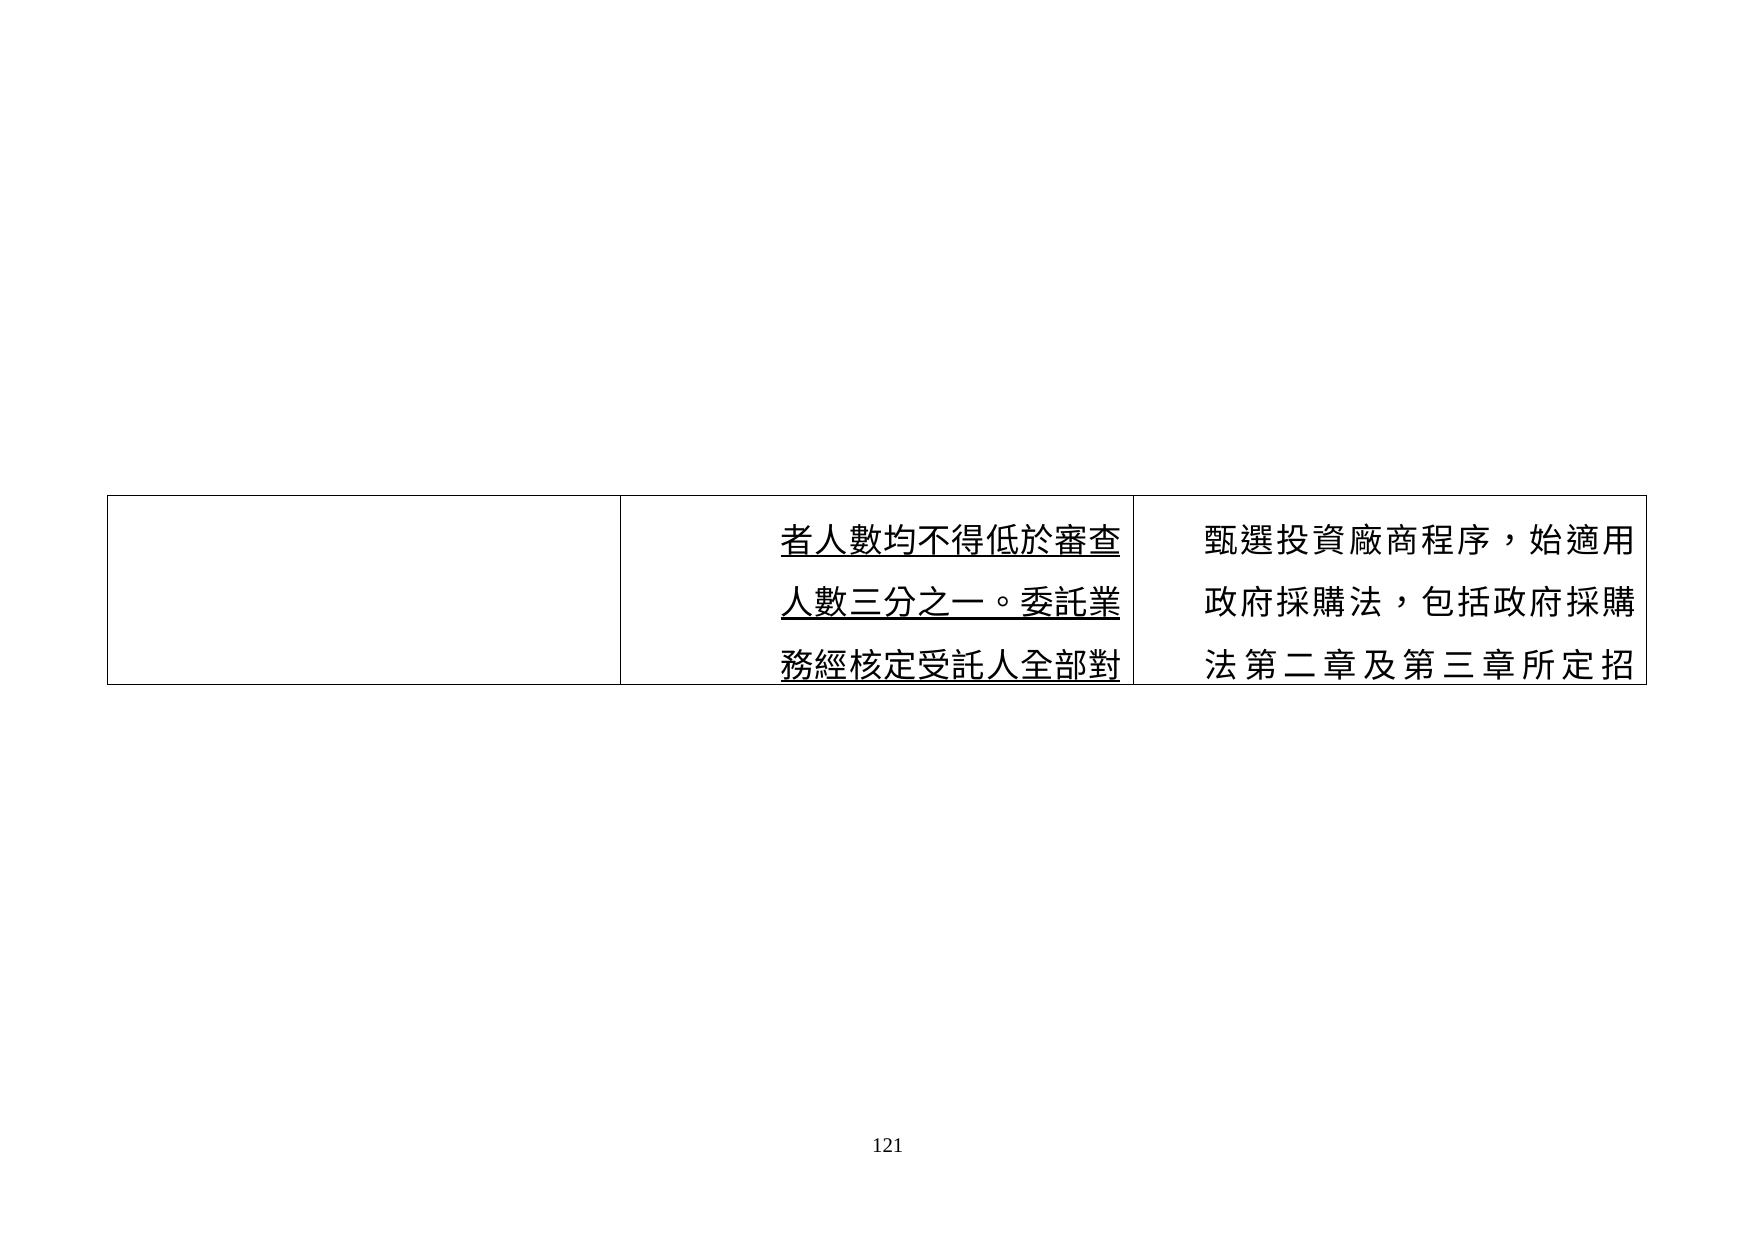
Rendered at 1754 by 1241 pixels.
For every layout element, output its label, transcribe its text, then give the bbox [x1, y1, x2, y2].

table_cell [108, 496, 620, 684]
table_cell 甄選投資廠商程序，始適用政府採購法，包括政府採購法第二章及第三章所定招 [1134, 496, 1646, 684]
table_cell 者人數均不得低於審查人數三分之一。委託業務經核定受託人全部對 [621, 496, 1133, 684]
